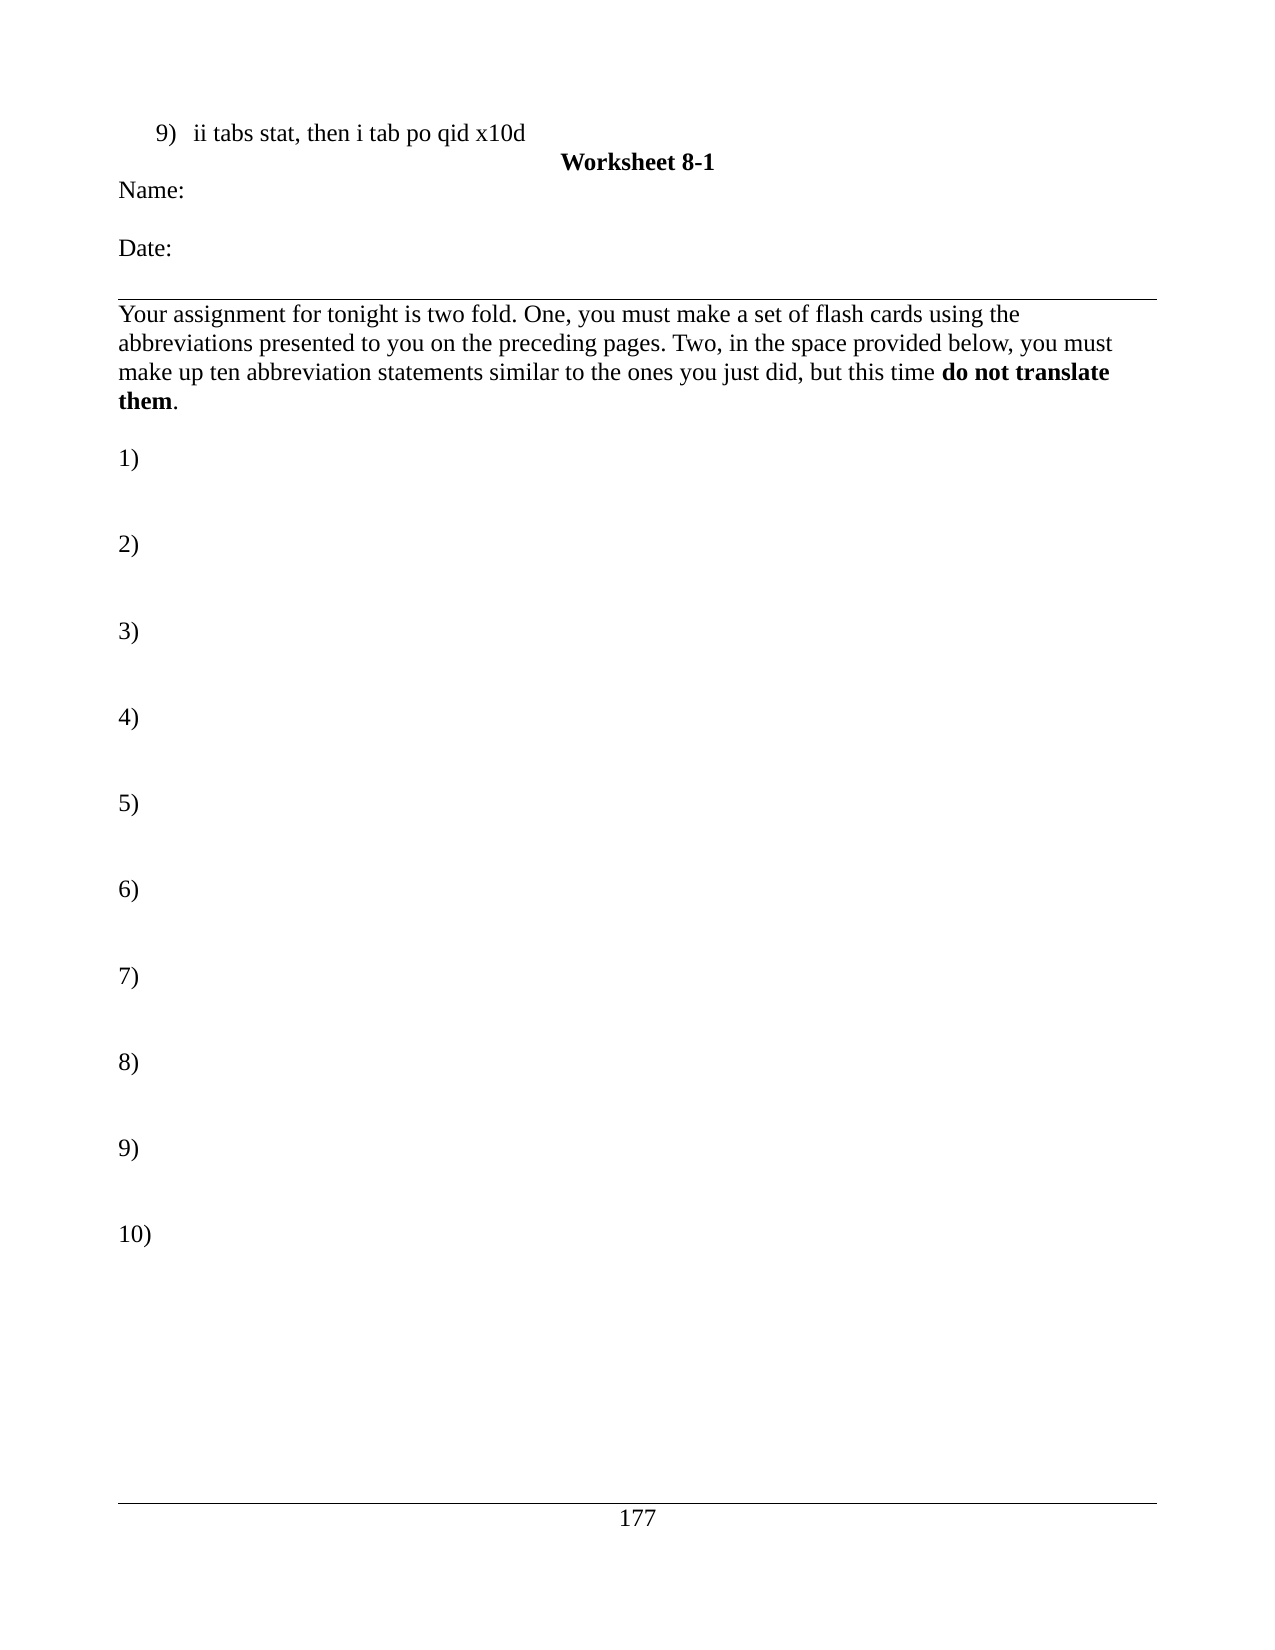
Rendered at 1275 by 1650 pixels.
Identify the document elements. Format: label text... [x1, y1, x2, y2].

text 10) [118, 1219, 1157, 1248]
text 9) [118, 1133, 1157, 1162]
text 7) [118, 961, 1157, 989]
text Your assignment for tonight is two fold. One, you must make a set of flash cards using the abbreviations presented to you on the preceding pages. Two, in the space provided below, you must make up ten abbreviation statements similar to the ones you just did, but this time do not translate them. [118, 300, 1157, 414]
text 6) [118, 874, 1157, 903]
text 3) [118, 616, 1157, 644]
text 8) [118, 1047, 1157, 1076]
text Worksheet 8-1 [118, 147, 1157, 176]
text 1) [118, 443, 1157, 472]
text 2) [118, 529, 1157, 558]
text 4) [118, 702, 1157, 731]
text 5) [118, 788, 1157, 817]
text Name: [118, 176, 1157, 204]
list ii tabs stat, then i tab po qid x10d [156, 118, 1157, 147]
text Date: [118, 233, 1157, 262]
